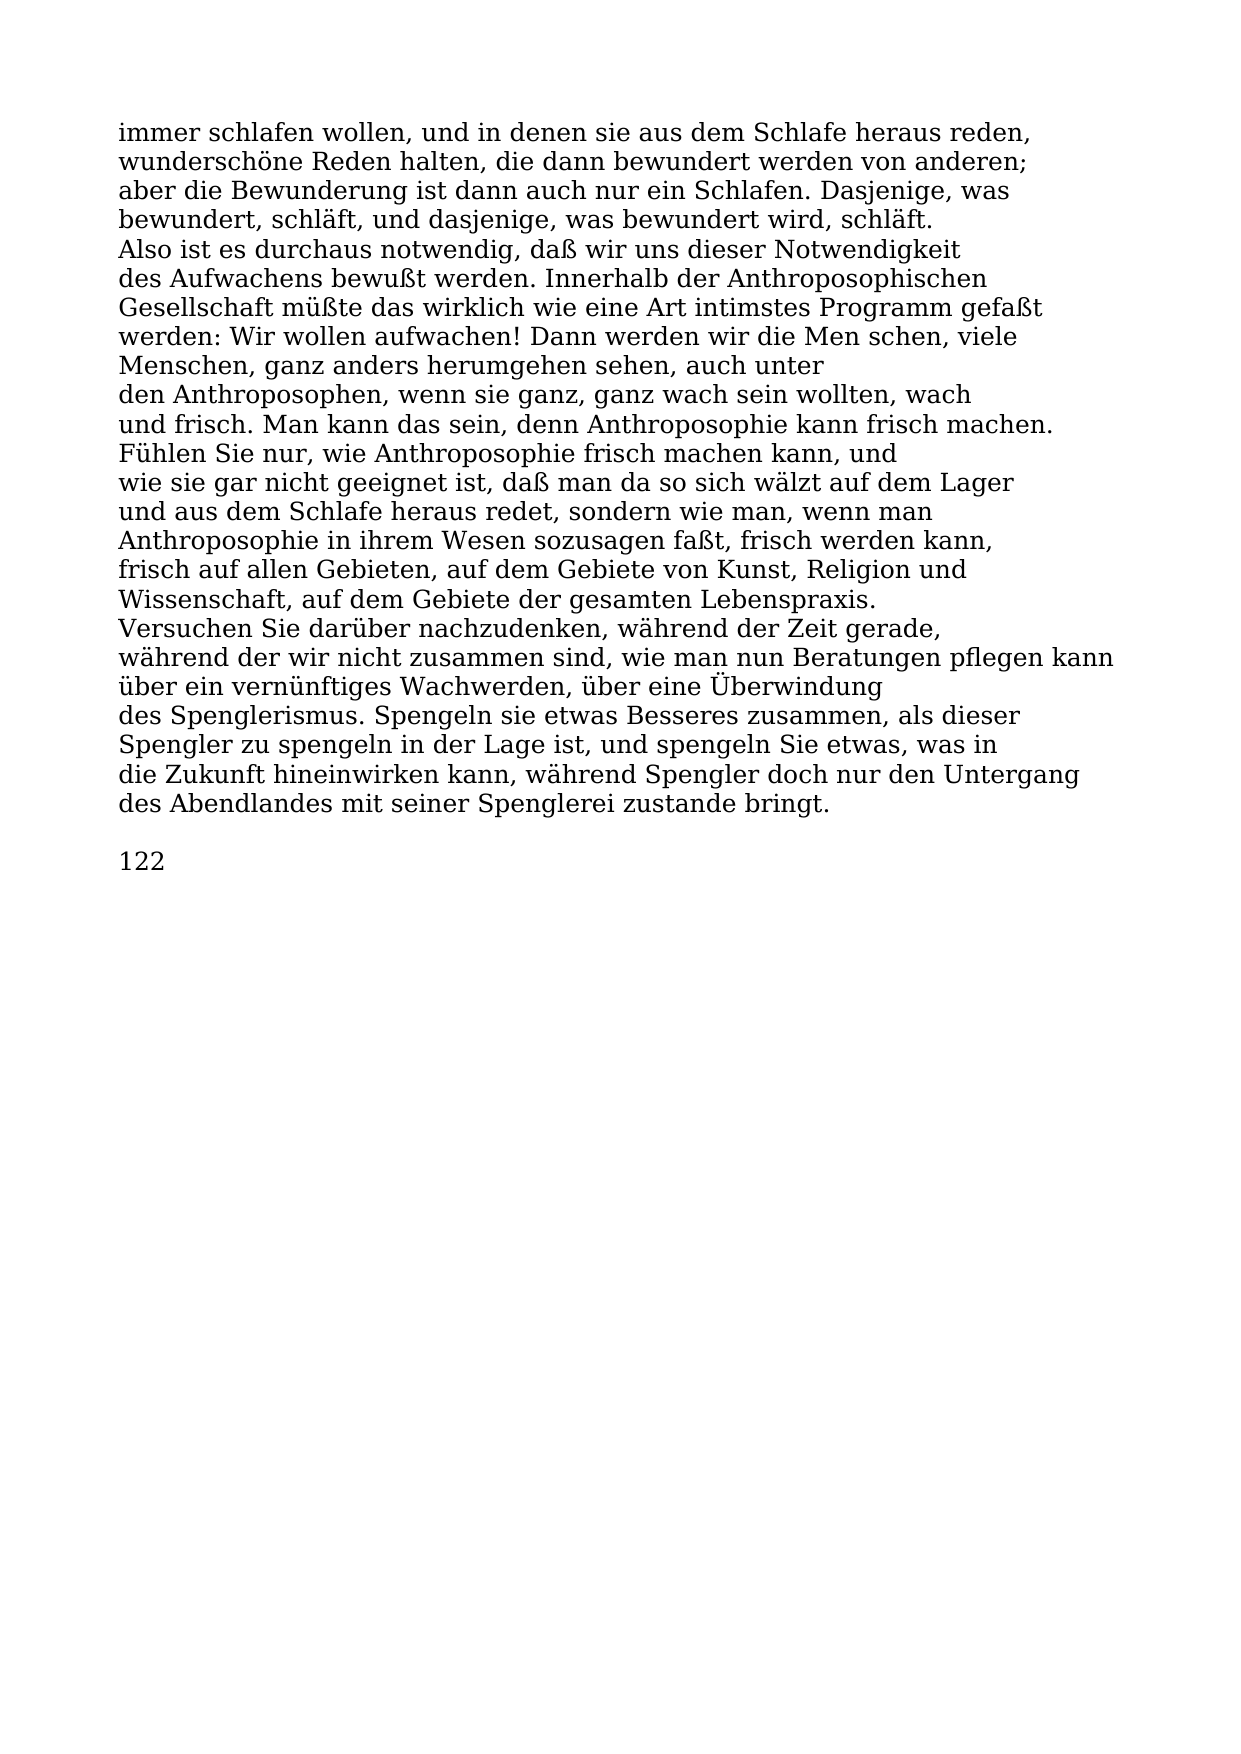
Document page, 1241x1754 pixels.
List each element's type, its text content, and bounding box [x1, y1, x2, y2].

text und aus dem Schlafe heraus redet, sondern wie man, wenn man Anthroposophie in ihrem Wesen sozusagen faßt, frisch werden kann, [118, 497, 1122, 556]
text Spengler zu spengeln in der Lage ist, und spengeln Sie etwas, was in [118, 731, 1122, 760]
text des Aufwachens bewußt werden. Innerhalb der Anthroposophischen [118, 264, 1122, 293]
text wunderschöne Reden halten, die dann bewundert werden von anderen; [118, 147, 1122, 176]
text 122 [118, 847, 1122, 876]
text und frisch. Man kann das sein, denn Anthroposophie kann frisch machen. Fühlen Sie nur, wie Anthroposophie frisch machen kann, und [118, 410, 1122, 468]
text Versuchen Sie darüber nachzudenken, während der Zeit gerade, [118, 614, 1122, 643]
text Wissenschaft, auf dem Gebiete der gesamten Lebenspraxis. [118, 585, 1122, 614]
text des Spenglerismus. Spengeln sie etwas Besseres zusammen, als dieser [118, 701, 1122, 731]
text den Anthroposophen, wenn sie ganz, ganz wach sein wollten, wach [118, 381, 1122, 410]
text Gesellschaft müßte das wirklich wie eine Art intimstes Programm gefaßt werden: Wir wollen aufwachen! Dann werden wir die Men schen, viele Menschen, ganz anders herumgehen sehen, auch unter [118, 293, 1122, 381]
text wie sie gar nicht geeignet ist, daß man da so sich wälzt auf dem Lager [118, 468, 1122, 497]
text Also ist es durchaus notwendig, daß wir uns dieser Notwendigkeit [118, 235, 1122, 264]
text die Zukunft hineinwirken kann, während Spengler doch nur den Untergang des Abendlandes mit seiner Spenglerei zustande bringt. [118, 760, 1122, 818]
text aber die Bewunderung ist dann auch nur ein Schlafen. Dasjenige, was [118, 176, 1122, 206]
text während der wir nicht zusammen sind, wie man nun Beratungen pflegen kann über ein vernünftiges Wachwerden, über eine Überwindung [118, 643, 1122, 701]
text bewundert, schläft, und dasjenige, was bewundert wird, schläft. [118, 206, 1122, 235]
text immer schlafen wollen, und in denen sie aus dem Schlafe heraus reden, [118, 118, 1122, 147]
text frisch auf allen Gebieten, auf dem Gebiete von Kunst, Religion und [118, 556, 1122, 585]
